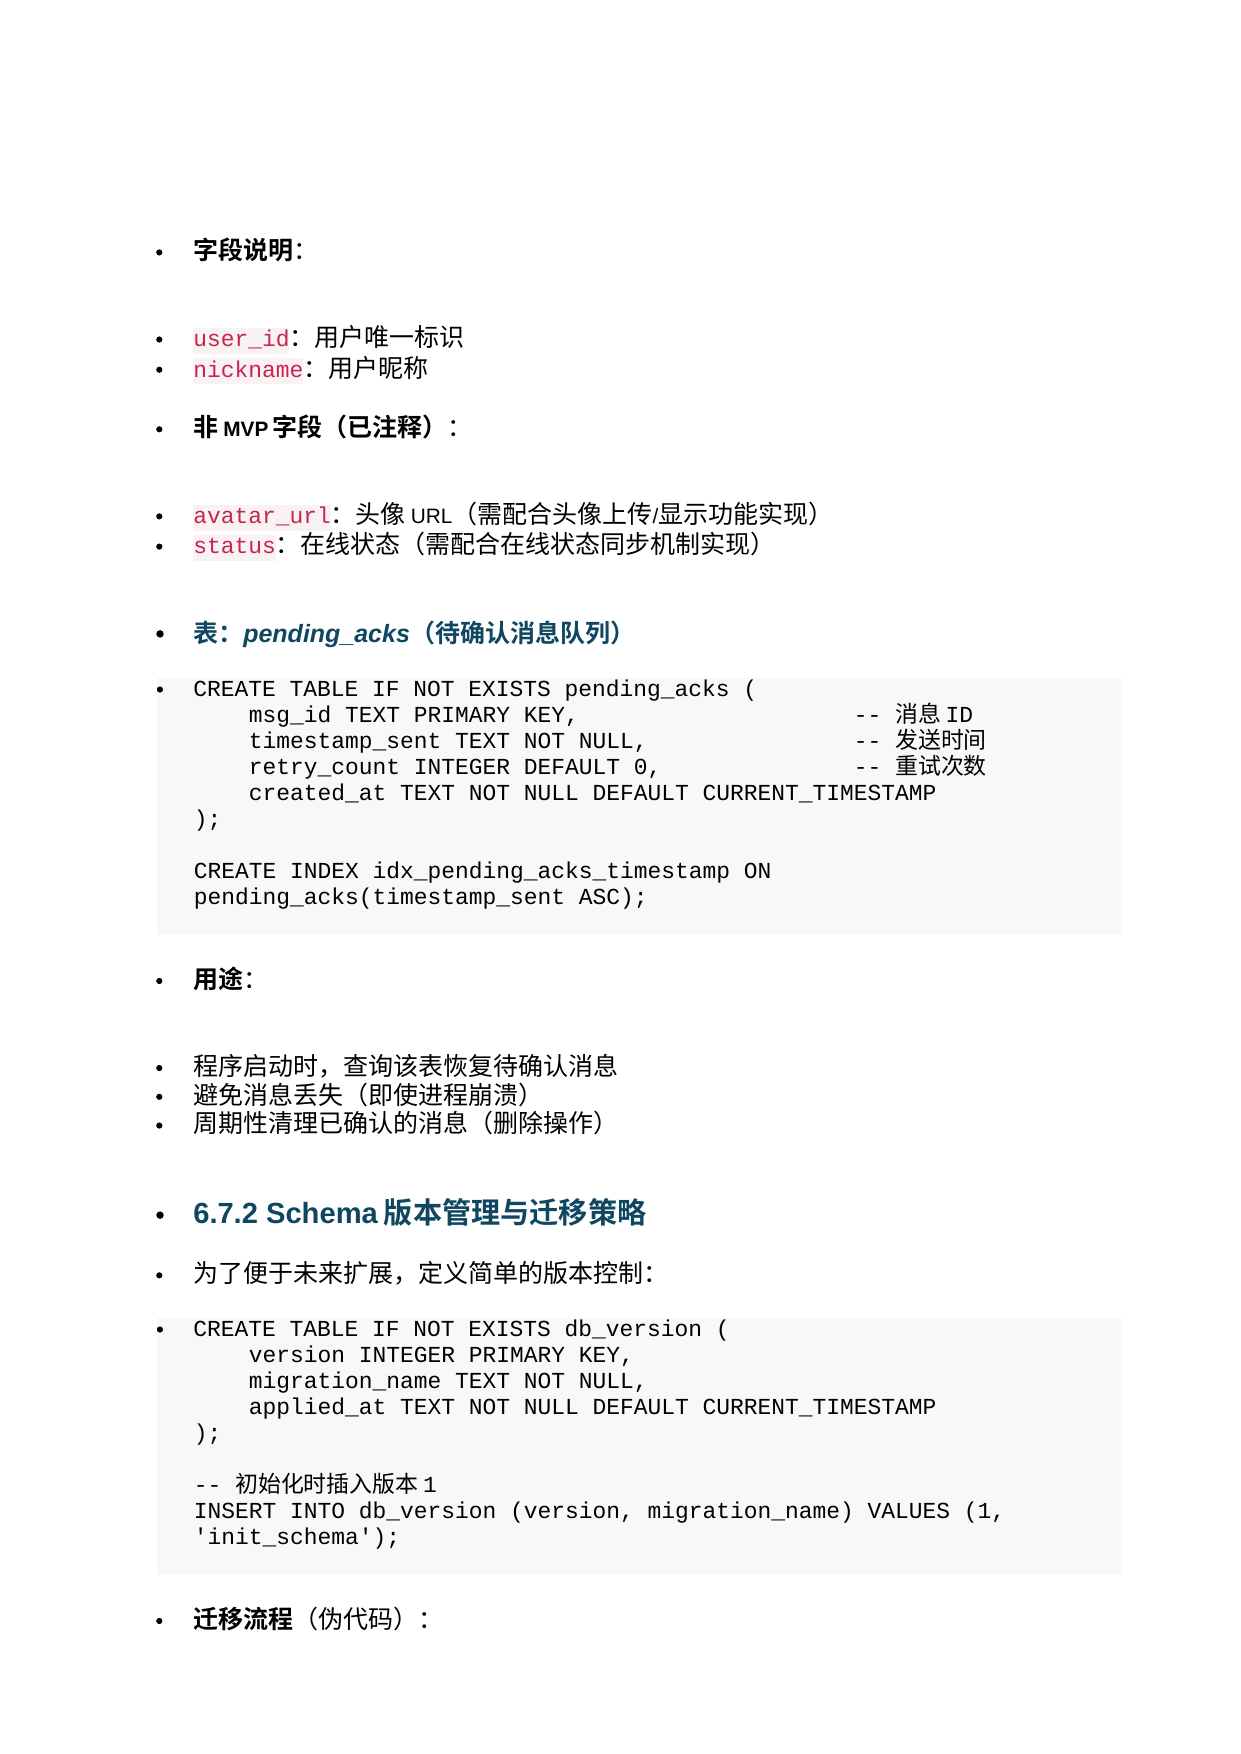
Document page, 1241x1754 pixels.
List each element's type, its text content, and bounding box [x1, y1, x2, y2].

list CREATE TABLE IF NOT EXISTS pending_acks ( msg_id TEXT PRIMARY KEY, -- 消息ID timestamp_sent TEXT NOT NULL, -- 发送时间 retry_count INTEGER DEFAULT 0, -- 重试次数 created_at TEXT NOT NULL DEFAULT CURRENT_TIMESTAMP ); CREATE INDEX idx_pending_acks_timestamp ON pending_acks(timestamp_sent ASC); [157, 678, 1122, 935]
list nickname：用户昵称 [156, 354, 1122, 384]
list 字段说明： [156, 236, 1122, 265]
list status：在线状态（需配合在线状态同步机制实现） [156, 531, 1122, 561]
list user_id：用户唯一标识 [156, 323, 1122, 354]
subtitle 表：pending_acks（待确认消息队列） [156, 619, 1122, 648]
list 程序启动时，查询该表恢复待确认消息 [156, 1052, 1122, 1081]
list 用途： [156, 965, 1122, 994]
list avatar_url：头像URL（需配合头像上传/显示功能实现） [156, 500, 1122, 531]
list 迁移流程（伪代码）： [156, 1605, 1122, 1634]
list CREATE TABLE IF NOT EXISTS db_version ( version INTEGER PRIMARY KEY, migration_name TEXT NOT NULL, applied_at TEXT NOT NULL DEFAULT CURRENT_TIMESTAMP ); -- 初始化时插入版本1 INSERT INTO db_version (version, migration_name) VALUES (1, 'init_schema'); [157, 1318, 1122, 1575]
list 周期性清理已确认的消息（删除操作） [156, 1109, 1122, 1138]
list 避免消息丢失（即使进程崩溃） [156, 1081, 1122, 1109]
list 为了便于未来扩展，定义简单的版本控制： [156, 1259, 1122, 1288]
subtitle 6.7.2 Schema版本管理与迁移策略 [156, 1197, 1122, 1230]
list 非MVP字段（已注释）： [156, 413, 1122, 442]
